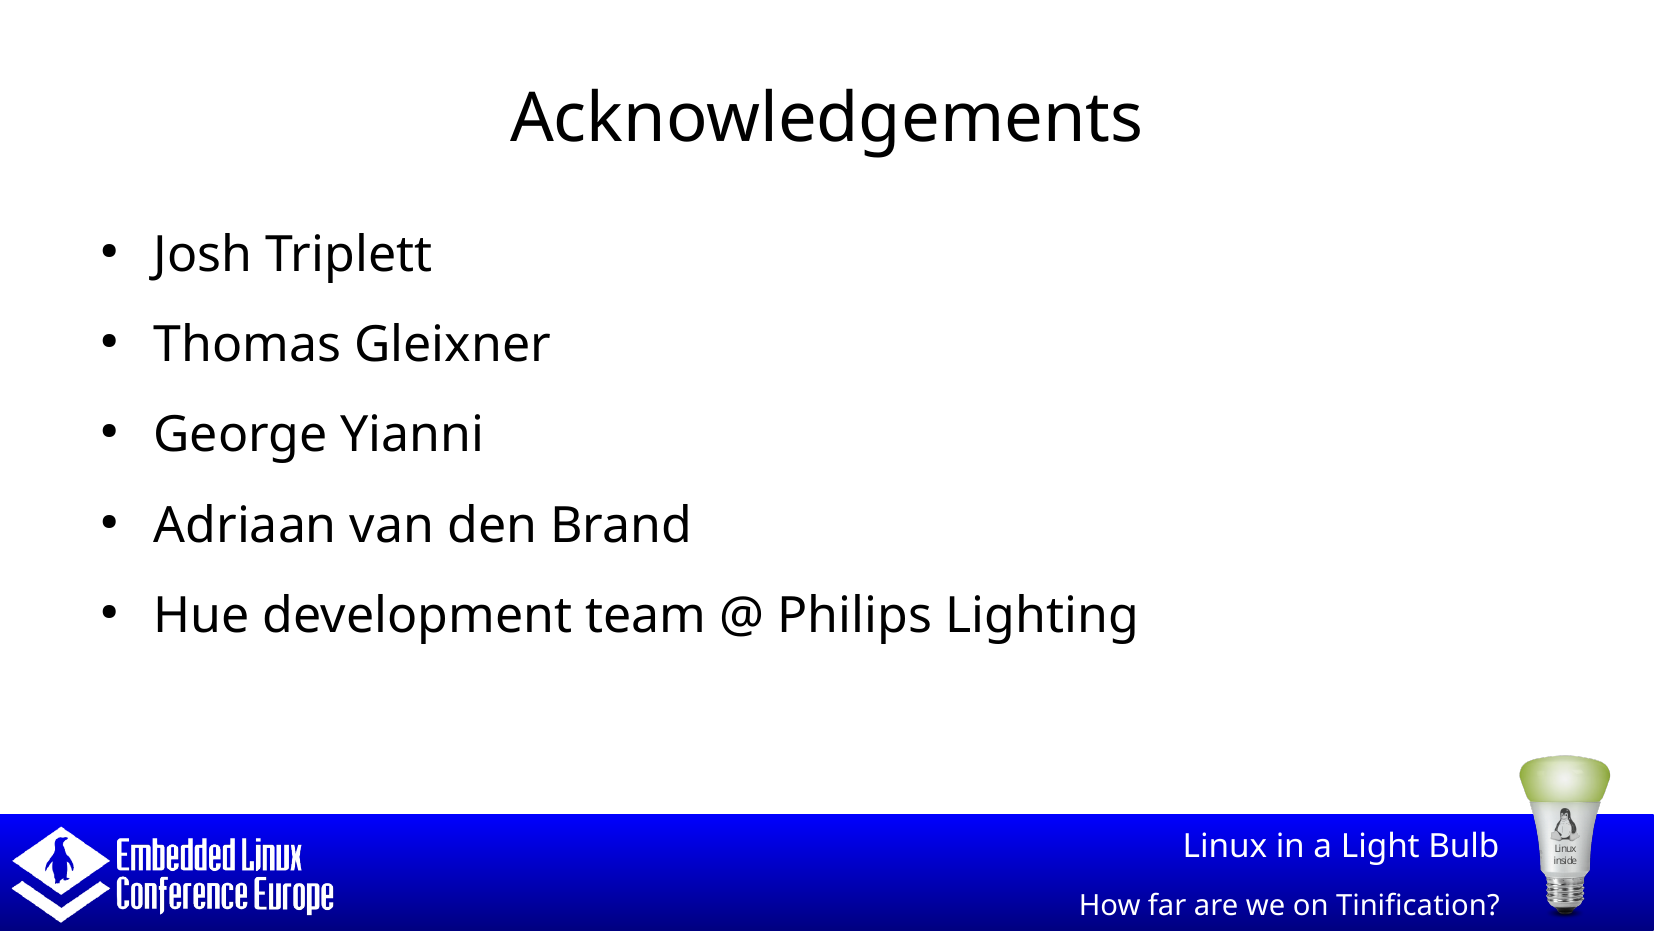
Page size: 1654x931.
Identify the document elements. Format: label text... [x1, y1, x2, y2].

list Josh Triplett Thomas Gleixner George Yianni Adriaan van den Brand Hue development team @ Philips Lighting [82, 217, 1571, 758]
title Acknowledgements [82, 37, 1571, 193]
picture [7, 821, 338, 927]
